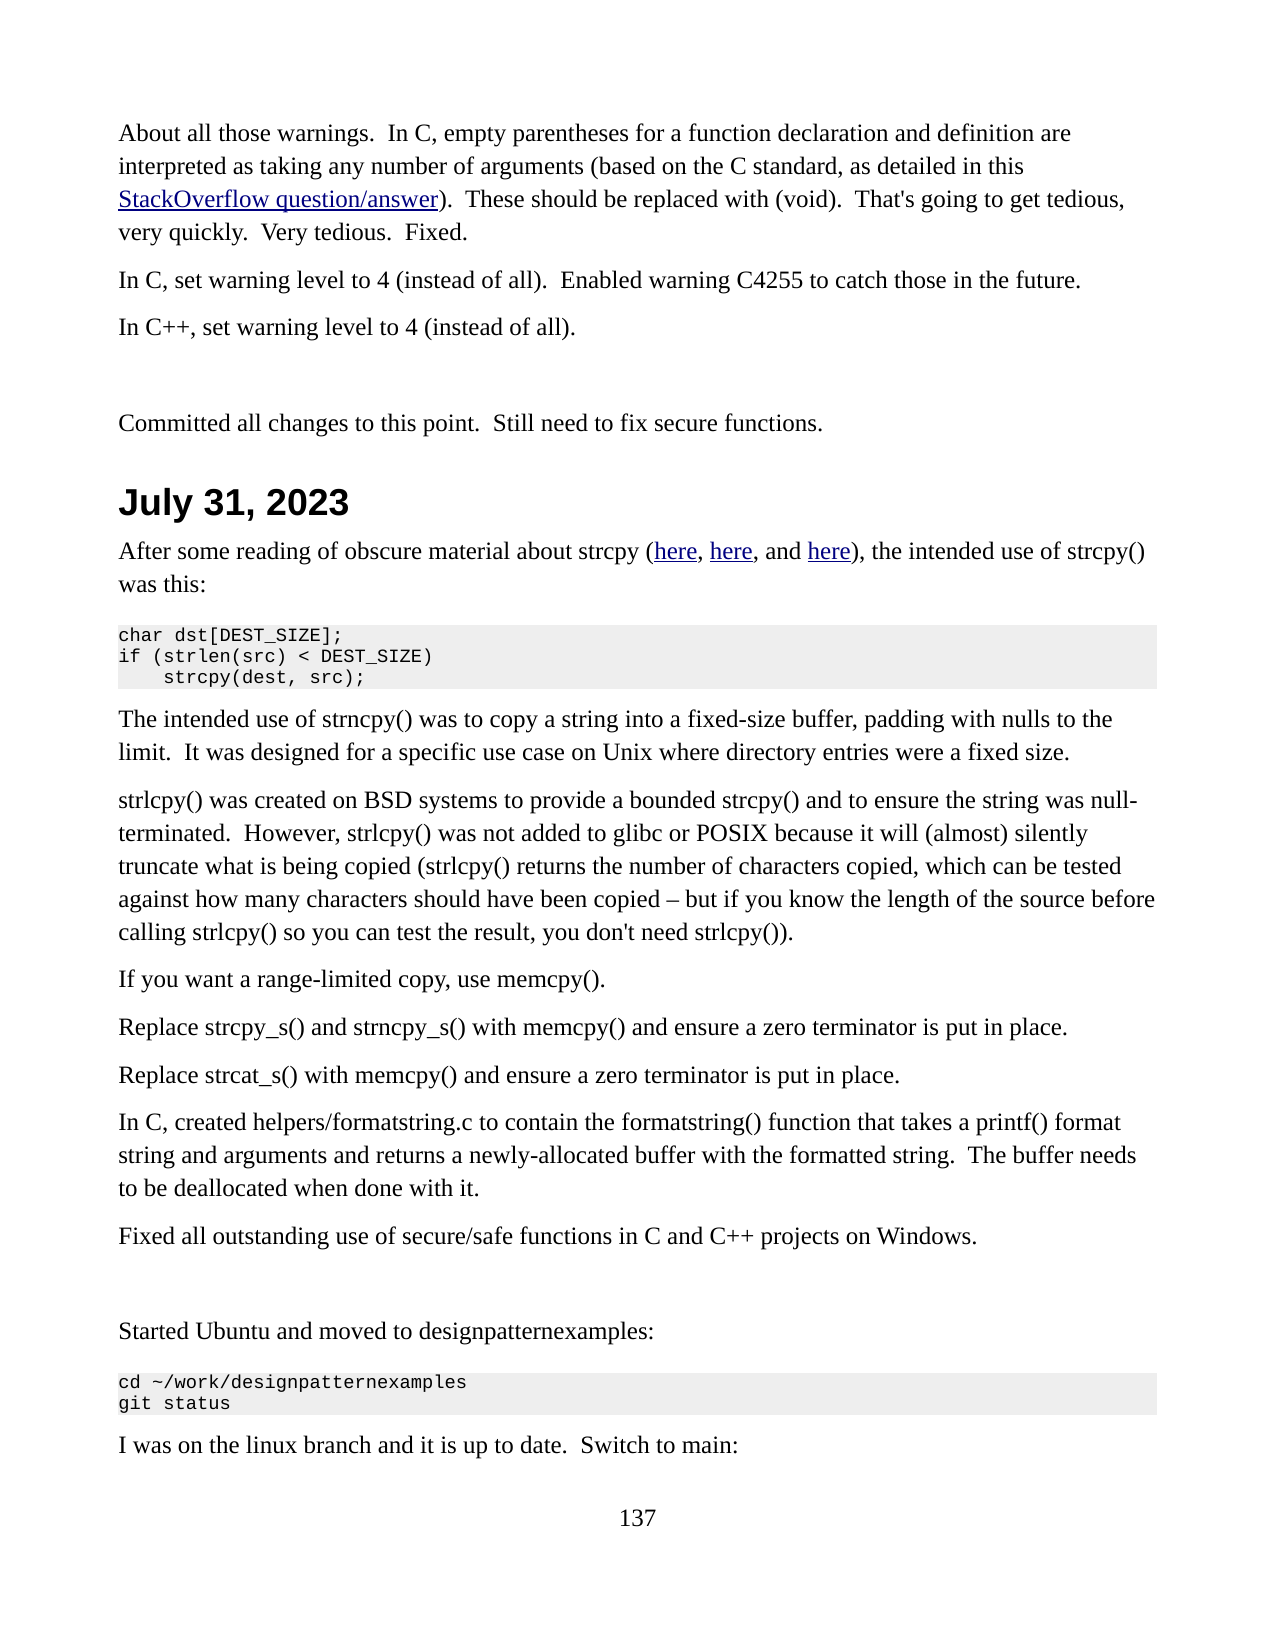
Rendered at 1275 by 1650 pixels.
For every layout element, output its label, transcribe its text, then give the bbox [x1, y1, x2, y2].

text If you want a range-limited copy, use memcpy(). [118, 964, 1157, 993]
text In C, created helpers/formatstring.c to contain the formatstring() function that takes a printf() format string and arguments and returns a newly-allocated buffer with the formatted string. The buffer needs to be deallocated when done with it. [118, 1107, 1157, 1202]
text In C++, set warning level to 4 (instead of all). [118, 312, 1157, 341]
text if (strlen(src) < DEST_SIZE) [118, 647, 1157, 668]
text About all those warnings. In C, empty parentheses for a function declaration and definition are interpreted as taking any number of arguments (based on the C standard, as detailed in this StackOverflow question/answer). These should be replaced with (void). That's going to get tedious, very quickly. Very tedious. Fixed. [118, 118, 1157, 246]
text Started Ubuntu and moved to designpatternexamples: [118, 1316, 1157, 1345]
text strcpy(dest, src); [118, 668, 1157, 689]
text cd ~/work/designpatternexamples [118, 1373, 1157, 1394]
text char dst[DEST_SIZE]; [118, 625, 1157, 647]
text Fixed all outstanding use of secure/safe functions in C and C++ projects on Windows. [118, 1221, 1157, 1250]
text strlcpy() was created on BSD systems to provide a bounded strcpy() and to ensure the string was null-terminated. However, strlcpy() was not added to glibc or POSIX because it will (almost) silently truncate what is being copied (strlcpy() returns the number of characters copied, which can be tested against how many characters should have been copied – but if you know the length of the source before calling strlcpy() so you can test the result, you don't need strlcpy()). [118, 785, 1157, 946]
text Replace strcat_s() with memcpy() and ensure a zero terminator is put in place. [118, 1060, 1157, 1088]
text git status [118, 1394, 1157, 1415]
text In C, set warning level to 4 (instead of all). Enabled warning C4255 to catch those in the future. [118, 265, 1157, 293]
text After some reading of obscure material about strcpy (here, here, and here), the intended use of strcpy() was this: [118, 536, 1157, 598]
text Replace strcpy_s() and strncpy_s() with memcpy() and ensure a zero terminator is put in place. [118, 1012, 1157, 1041]
text Committed all changes to this point. Still need to fix secure functions. [118, 408, 1157, 436]
text The intended use of strncpy() was to copy a string into a fixed-size buffer, padding with nulls to the limit. It was designed for a specific use case on Unix where directory entries were a fixed size. [118, 704, 1157, 766]
subtitle July 31, 2023 [118, 480, 1157, 523]
text I was on the linux branch and it is up to date. Switch to main: [118, 1430, 1157, 1459]
